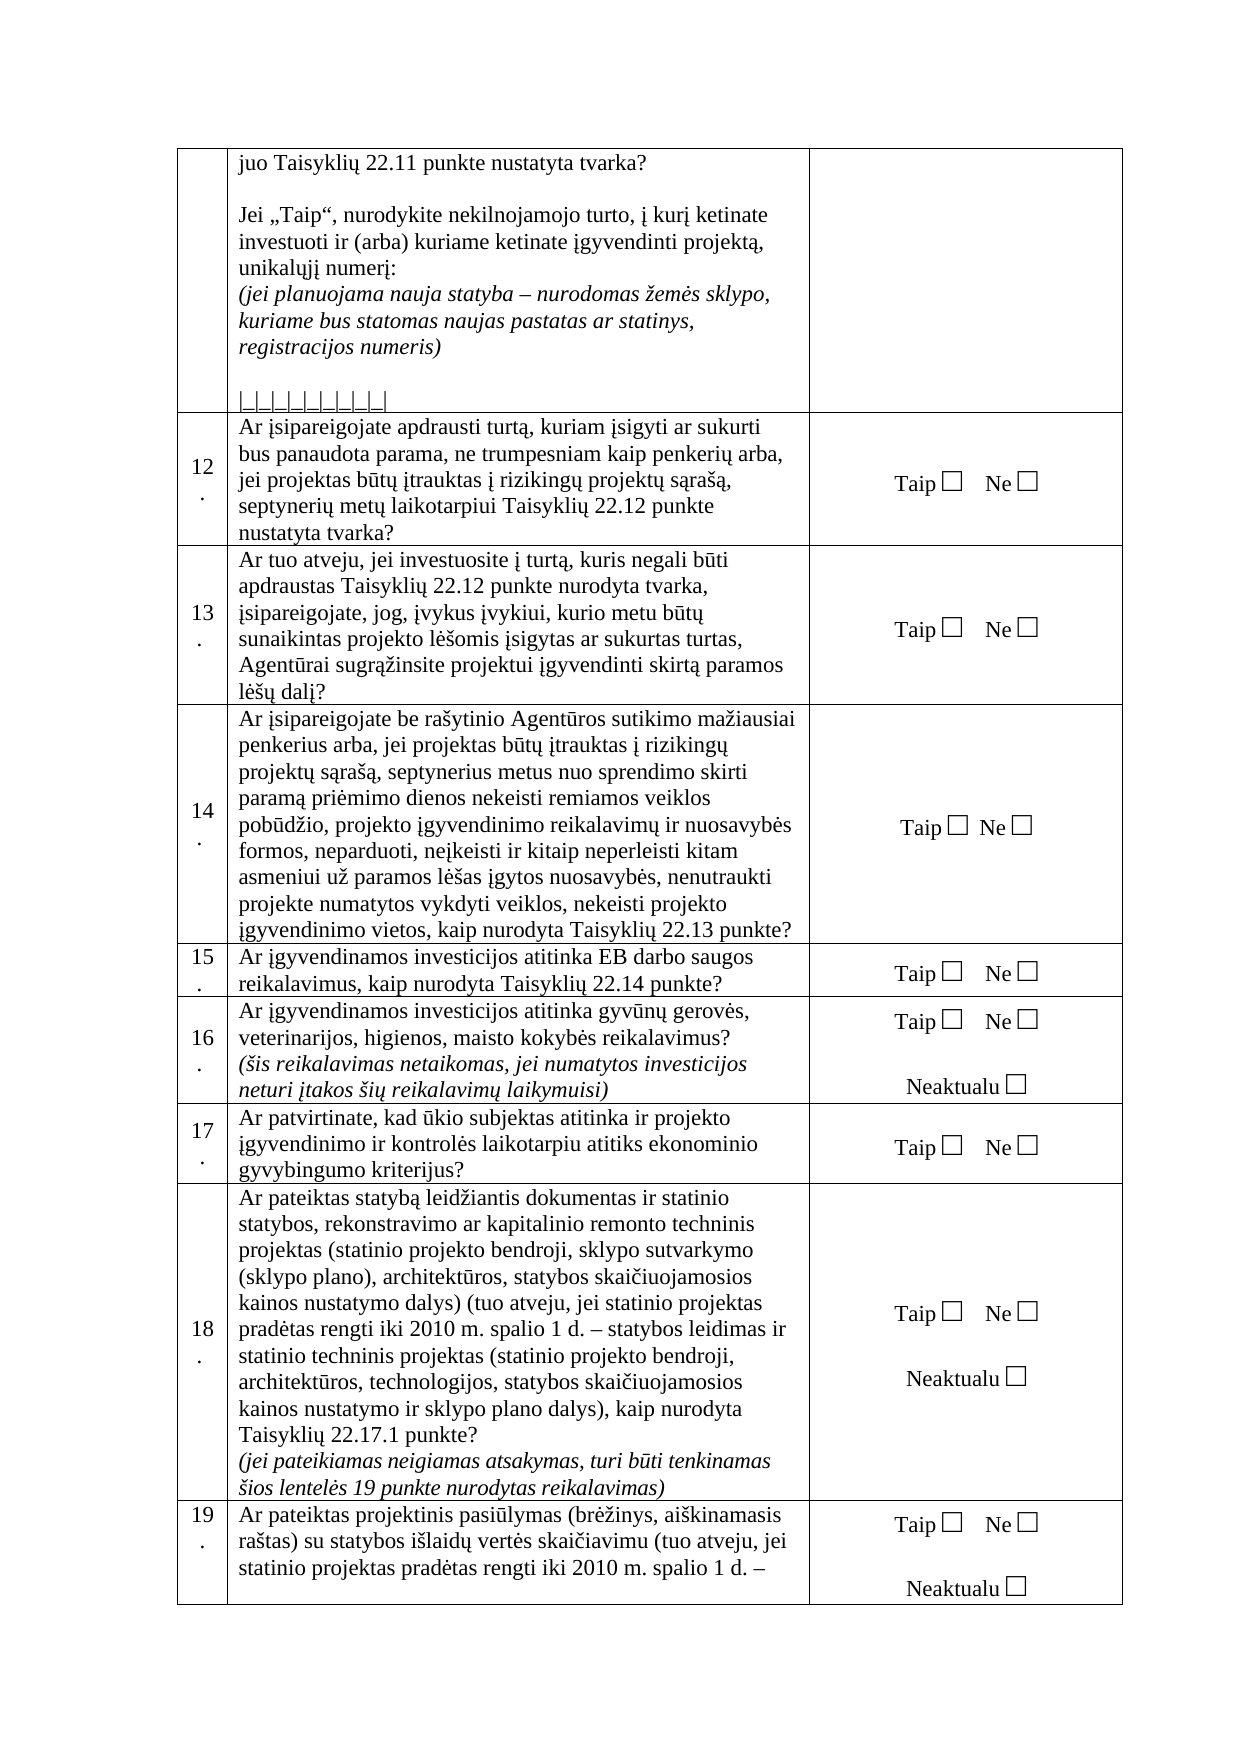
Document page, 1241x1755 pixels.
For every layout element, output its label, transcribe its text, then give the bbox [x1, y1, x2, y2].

table_cell Ar įgyvendinamos investicijos atitinka EB darbo saugos reikalavimus, kaip nurodyta Taisyklių 22.14 punkte? [228, 944, 809, 996]
table_cell Ar įsipareigojate be rašytinio Agentūros sutikimo mažiausiai penkerius arba, jei projektas būtų įtrauktas į rizikingų projektų sąrašą, septynerius metus nuo sprendimo skirti paramą priėmimo dienos nekeisti remiamos veiklos pobūdžio, projekto įgyvendinimo reikalavimų ir nuosavybės formos, neparduoti, neįkeisti ir kitaip neperleisti kitam asmeniui už paramos lėšas įgytos nuosavybės, nenutraukti projekte numatytos vykdyti veiklos, nekeisti projekto įgyvendinimo vietos, kaip nurodyta Taisyklių 22.13 punkte? [228, 705, 809, 942]
table_cell 12. [178, 413, 227, 545]
table_cell Taip □ Ne □ Neaktualu □ [810, 1501, 1122, 1604]
table_cell Ar pateiktas projektinis pasiūlymas (brėžinys, aiškinamasis raštas) su statybos išlaidų vertės skaičiavimu (tuo atveju, jei statinio projektas pradėtas rengti iki 2010 m. spalio 1 d. – [228, 1501, 809, 1604]
table_cell juo Taisyklių 22.11 punkte nustatyta tvarka? Jei „Taip“, nurodykite nekilnojamojo turto, į kurį ketinate investuoti ir (arba) kuriame ketinate įgyvendinti projektą, unikalųjį numerį: (jei planuojama nauja statyba – nurodomas žemės sklypo, kuriame bus statomas naujas pastatas ar statinys, registracijos numeris) |_|_|_|_|_|_|_|_|_| [228, 149, 809, 412]
table_cell Ar įsipareigojate apdrausti turtą, kuriam įsigyti ar sukurti bus panaudota parama, ne trumpesniam kaip penkerių arba, jei projektas būtų įtrauktas į rizikingų projektų sąrašą, septynerių metų laikotarpiui Taisyklių 22.12 punkte nustatyta tvarka? [228, 413, 809, 545]
table_cell 19. [178, 1501, 227, 1604]
table_cell Taip □ Ne □ [810, 413, 1122, 545]
table_cell Taip □ Ne □ Neaktualu □ [810, 997, 1122, 1103]
table_cell [178, 149, 227, 412]
table_cell 18. [178, 1184, 227, 1500]
table_cell [810, 149, 1122, 412]
table_cell Taip □ Ne □ Neaktualu □ [810, 1184, 1122, 1500]
table_cell Taip □ Ne □ [810, 944, 1122, 996]
table_cell Taip □ Ne □ [810, 546, 1122, 704]
table_cell 16. [178, 997, 227, 1103]
table_cell 14. [178, 705, 227, 942]
table_cell Ar tuo atveju, jei investuosite į turtą, kuris negali būti apdraustas Taisyklių 22.12 punkte nurodyta tvarka, įsipareigojate, jog, įvykus įvykiui, kurio metu būtų sunaikintas projekto lėšomis įsigytas ar sukurtas turtas, Agentūrai sugrąžinsite projektui įgyvendinti skirtą paramos lėšų dalį? [228, 546, 809, 704]
table_cell Taip □ Ne □ [810, 705, 1122, 942]
table_cell Ar patvirtinate, kad ūkio subjektas atitinka ir projekto įgyvendinimo ir kontrolės laikotarpiu atitiks ekonominio gyvybingumo kriterijus? [228, 1104, 809, 1183]
table_cell 17. [178, 1104, 227, 1183]
table_cell 15. [178, 944, 227, 996]
table_cell Ar pateiktas statybą leidžiantis dokumentas ir statinio statybos, rekonstravimo ar kapitalinio remonto techninis projektas (statinio projekto bendroji, sklypo sutvarkymo (sklypo plano), architektūros, statybos skaičiuojamosios kainos nustatymo dalys) (tuo atveju, jei statinio projektas pradėtas rengti iki 2010 m. spalio 1 d. – statybos leidimas ir statinio techninis projektas (statinio projekto bendroji, architektūros, technologijos, statybos skaičiuojamosios kainos nustatymo ir sklypo plano dalys), kaip nurodyta Taisyklių 22.17.1 punkte? (jei pateikiamas neigiamas atsakymas, turi būti tenkinamas šios lentelės 19 punkte nurodytas reikalavimas) [228, 1184, 809, 1500]
table_cell 13. [178, 546, 227, 704]
table_cell Taip □ Ne □ [810, 1104, 1122, 1183]
table_cell Ar įgyvendinamos investicijos atitinka gyvūnų gerovės, veterinarijos, higienos, maisto kokybės reikalavimus? (šis reikalavimas netaikomas, jei numatytos investicijos neturi įtakos šių reikalavimų laikymuisi) [228, 997, 809, 1103]
